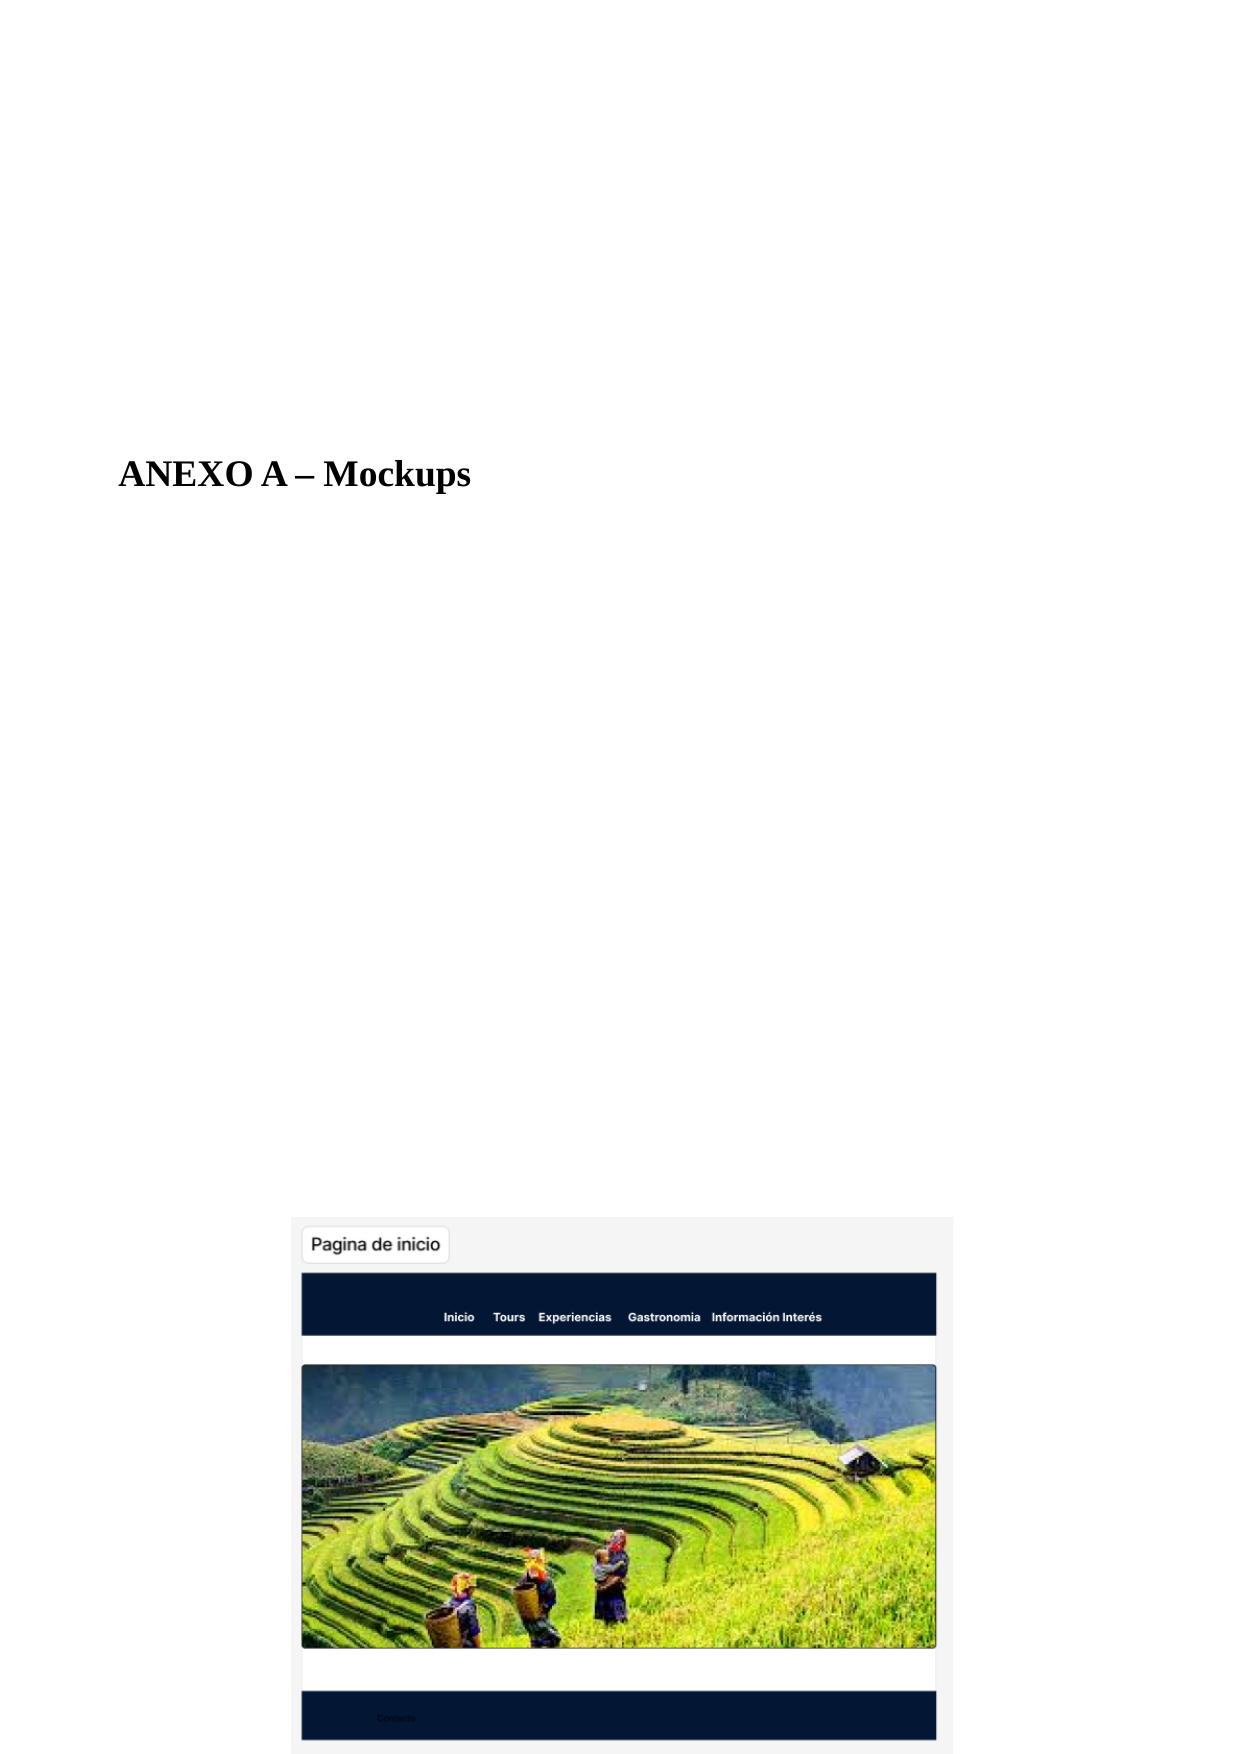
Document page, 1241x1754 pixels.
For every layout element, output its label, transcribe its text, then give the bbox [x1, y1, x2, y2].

text ANEXO A – Mockups [118, 451, 1122, 494]
picture [291, 1217, 954, 1754]
